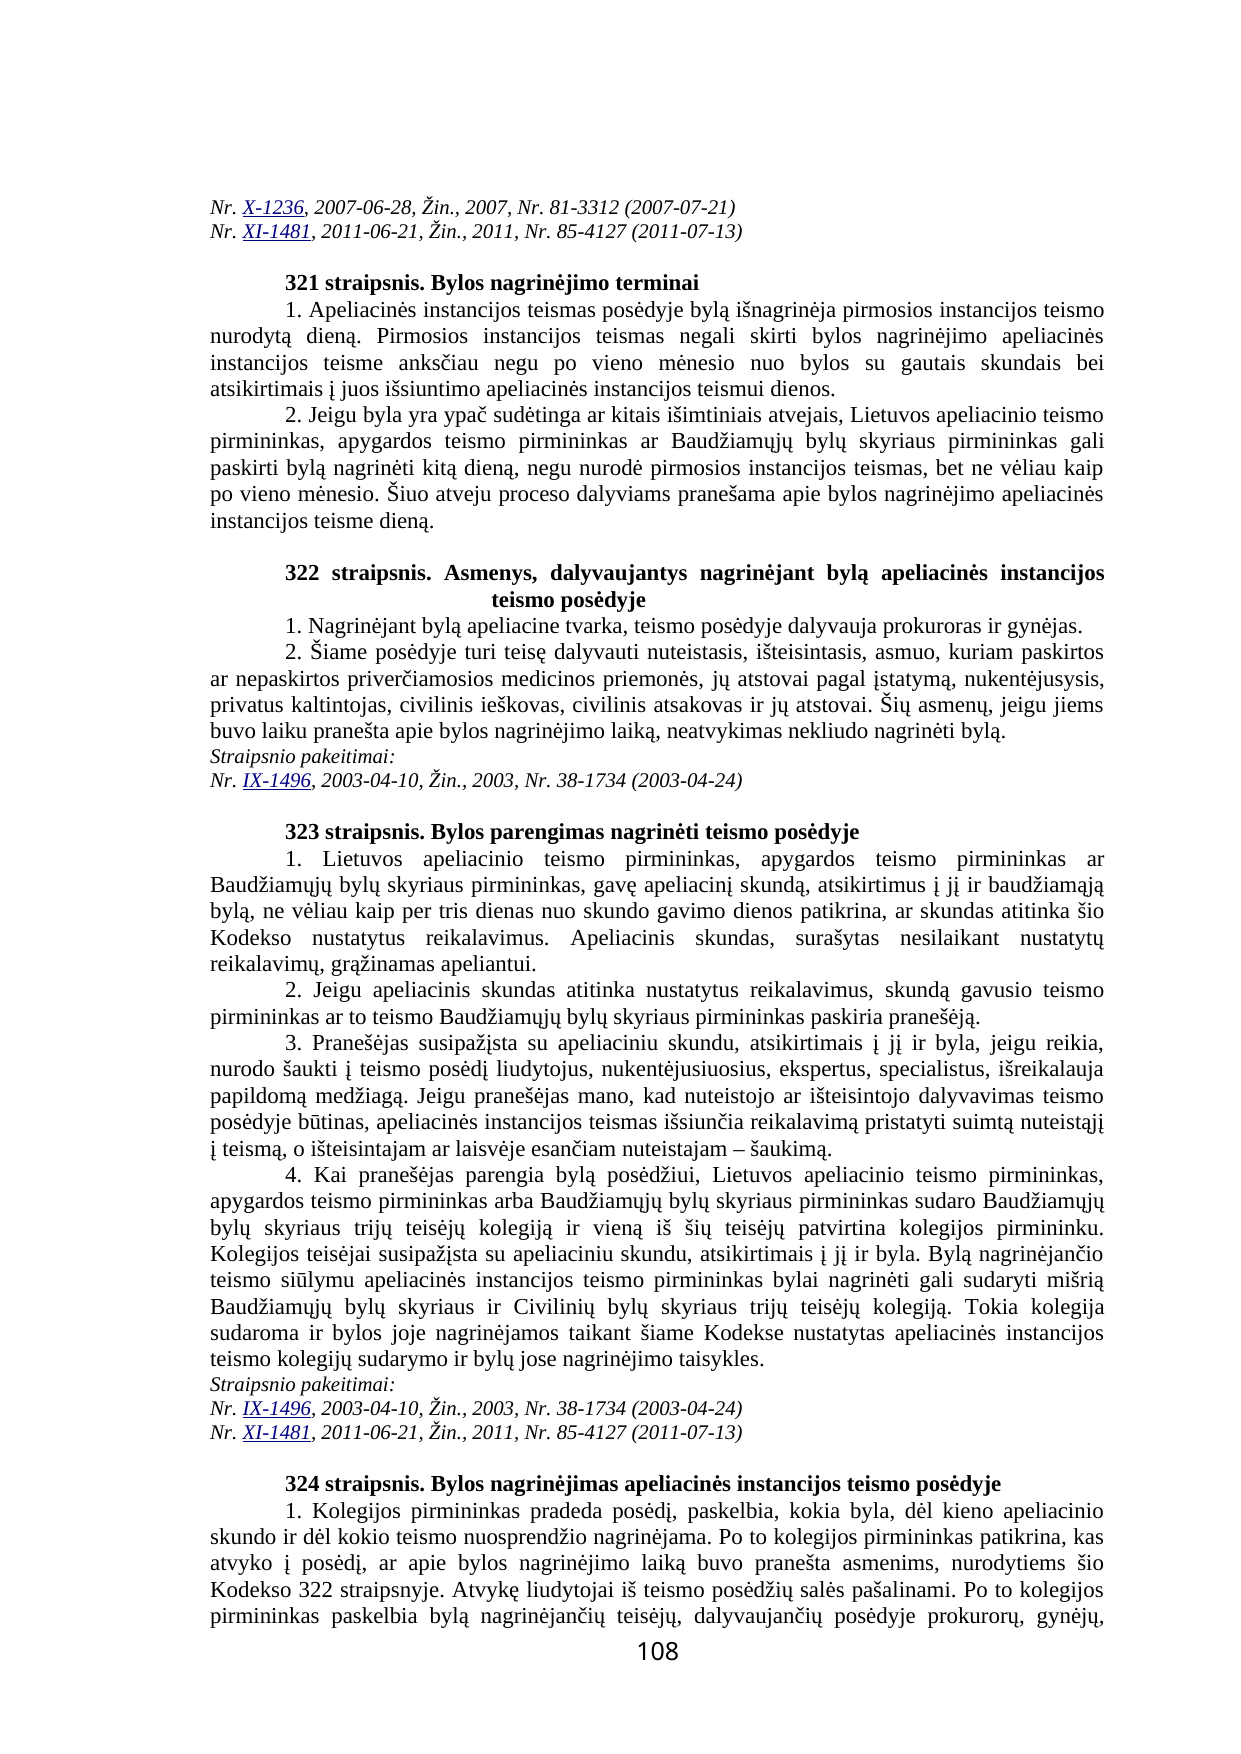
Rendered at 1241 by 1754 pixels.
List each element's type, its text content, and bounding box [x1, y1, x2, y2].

text 3. Pranešėjas susipažįsta su apeliaciniu skundu, atsikirtimais į jį ir byla, jeigu reikia, nurodo šaukti į teismo posėdį liudytojus, nukentėjusiuosius, ekspertus, specialistus, išreikalauja papildomą medžiagą. Jeigu pranešėjas mano, kad nuteistojo ar išteisintojo dalyvavimas teismo posėdyje būtinas, apeliacinės instancijos teismas išsiunčia reikalavimą pristatyti suimtą nuteistąjį į teismą, o išteisintajam ar laisvėje esančiam nuteistajam – šaukimą. [210, 1029, 1106, 1161]
text 1. Kolegijos pirmininkas pradeda posėdį, paskelbia, kokia byla, dėl kieno apeliacinio skundo ir dėl kokio teismo nuosprendžio nagrinėjama. Po to kolegijos pirmininkas patikrina, kas atvyko į posėdį, ar apie bylos nagrinėjimo laiką buvo pranešta asmenims, nurodytiems šio Kodekso 322 straipsnyje. Atvykę liudytojai iš teismo posėdžių salės pašalinami. Po to kolegijos pirmininkas paskelbia bylą nagrinėjančių teisėjų, dalyvaujančių posėdyje prokurorų, gynėjų, [210, 1497, 1106, 1628]
text Nr. IX-1496, 2003-04-10, Žin., 2003, Nr. 38-1734 (2003-04-24) [210, 768, 1106, 792]
text Straipsnio pakeitimai: [210, 1372, 1106, 1396]
text 1. Apeliacinės instancijos teismas posėdyje bylą išnagrinėja pirmosios instancijos teismo nurodytą dieną. Pirmosios instancijos teismas negali skirti bylos nagrinėjimo apeliacinės instancijos teisme anksčiau negu po vieno mėnesio nuo bylos su gautais skundais bei atsikirtimais į juos išsiuntimo apeliacinės instancijos teismui dienos. [210, 296, 1106, 401]
text Nr. XI-1481, 2011-06-21, Žin., 2011, Nr. 85-4127 (2011-07-13) [210, 1420, 1106, 1444]
text Nr. IX-1496, 2003-04-10, Žin., 2003, Nr. 38-1734 (2003-04-24) [210, 1396, 1106, 1420]
text Nr. X-1236, 2007-06-28, Žin., 2007, Nr. 81-3312 (2007-07-21) [210, 195, 1106, 219]
text Nr. XI-1481, 2011-06-21, Žin., 2011, Nr. 85-4127 (2011-07-13) [210, 219, 1106, 243]
text 1. Nagrinėjant bylą apeliacine tvarka, teismo posėdyje dalyvauja prokuroras ir gynėjas. [210, 612, 1106, 638]
text Straipsnio pakeitimai: [210, 744, 1106, 768]
text 324 straipsnis. Bylos nagrinėjimas apeliacinės instancijos teismo posėdyje [210, 1470, 1106, 1497]
text 4. Kai pranešėjas parengia bylą posėdžiui, Lietuvos apeliacinio teismo pirmininkas, apygardos teismo pirmininkas arba Baudžiamųjų bylų skyriaus pirmininkas sudaro Baudžiamųjų bylų skyriaus trijų teisėjų kolegiją ir vieną iš šių teisėjų patvirtina kolegijos pirmininku. Kolegijos teisėjai susipažįsta su apeliaciniu skundu, atsikirtimais į jį ir byla. Bylą nagrinėjančio teismo siūlymu apeliacinės instancijos teismo pirmininkas bylai nagrinėti gali sudaryti mišrią Baudžiamųjų bylų skyriaus ir Civilinių bylų skyriaus trijų teisėjų kolegiją. Tokia kolegija sudaroma ir bylos joje nagrinėjamos taikant šiame Kodekse nustatytas apeliacinės instancijos teismo kolegijų sudarymo ir bylų jose nagrinėjimo taisykles. [210, 1161, 1106, 1372]
text 1. Lietuvos apeliacinio teismo pirmininkas, apygardos teismo pirmininkas ar Baudžiamųjų bylų skyriaus pirmininkas, gavę apeliacinį skundą, atsikirtimus į jį ir baudžiamąją bylą, ne vėliau kaip per tris dienas nuo skundo gavimo dienos patikrina, ar skundas atitinka šio Kodekso nustatytus reikalavimus. Apeliacinis skundas, surašytas nesilaikant nustatytų reikalavimų, grąžinamas apeliantui. [210, 845, 1106, 976]
text 321 straipsnis. Bylos nagrinėjimo terminai [210, 269, 1106, 296]
text 2. Šiame posėdyje turi teisę dalyvauti nuteistasis, išteisintasis, asmuo, kuriam paskirtos ar nepaskirtos priverčiamosios medicinos priemonės, jų atstovai pagal įstatymą, nukentėjusysis, privatus kaltintojas, civilinis ieškovas, civilinis atsakovas ir jų atstovai. Šių asmenų, jeigu jiems buvo laiku pranešta apie bylos nagrinėjimo laiką, neatvykimas nekliudo nagrinėti bylą. [210, 638, 1106, 744]
text 322 straipsnis. Asmenys, dalyvaujantys nagrinėjant bylą apeliacinės instancijos teismo posėdyje [285, 559, 1106, 612]
text 323 straipsnis. Bylos parengimas nagrinėti teismo posėdyje [210, 818, 1106, 845]
text 2. Jeigu byla yra ypač sudėtinga ar kitais išimtiniais atvejais, Lietuvos apeliacinio teismo pirmininkas, apygardos teismo pirmininkas ar Baudžiamųjų bylų skyriaus pirmininkas gali paskirti bylą nagrinėti kitą dieną, negu nurodė pirmosios instancijos teismas, bet ne vėliau kaip po vieno mėnesio. Šiuo atveju proceso dalyviams pranešama apie bylos nagrinėjimo apeliacinės instancijos teisme dieną. [210, 401, 1106, 533]
text 2. Jeigu apeliacinis skundas atitinka nustatytus reikalavimus, skundą gavusio teismo pirmininkas ar to teismo Baudžiamųjų bylų skyriaus pirmininkas paskiria pranešėją. [210, 976, 1106, 1029]
